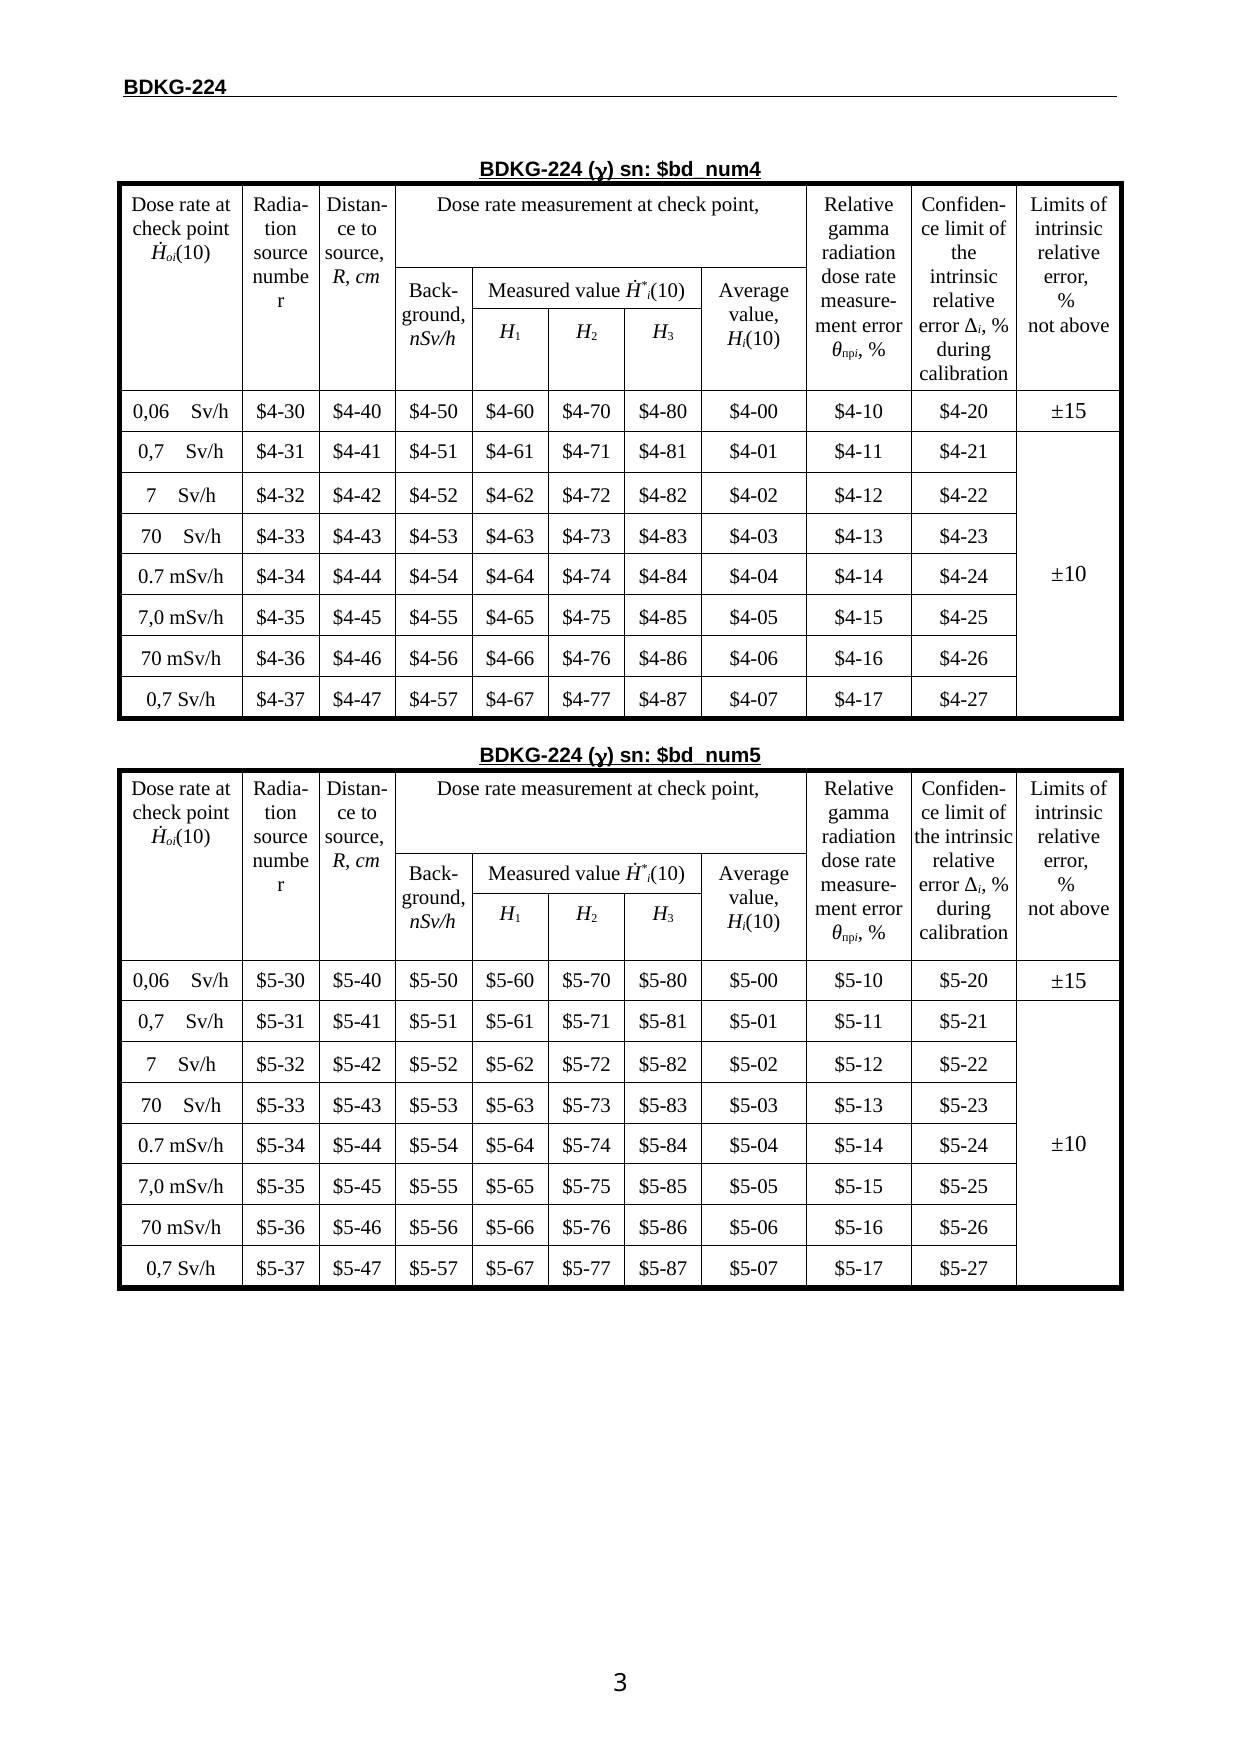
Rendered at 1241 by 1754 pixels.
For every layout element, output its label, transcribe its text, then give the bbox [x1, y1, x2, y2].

table_cell Limits of intrinsic relative error, % not above [1017, 773, 1119, 959]
table_cell $5-16 [807, 1205, 911, 1245]
table_cell Dose rate measurement at check point, [396, 186, 806, 267]
table_cell $4-42 [320, 473, 395, 513]
table_cell Average value, Hi(10) [702, 854, 806, 959]
table_cell $4-01 [702, 432, 806, 472]
table_cell $5-13 [807, 1083, 911, 1122]
table_cell $4-71 [549, 432, 624, 472]
table_cell H3 [625, 894, 701, 959]
table_cell $5-44 [320, 1124, 395, 1163]
table_cell $5-00 [702, 961, 806, 1000]
table_cell $5-77 [549, 1246, 624, 1285]
table_cell $4-87 [625, 677, 701, 716]
table_cell $5-14 [807, 1124, 911, 1163]
table_cell $4-43 [320, 514, 395, 553]
table_cell $5-03 [702, 1083, 806, 1122]
table_cell Radia-tion source number [243, 773, 319, 959]
table_cell $5-52 [396, 1042, 472, 1082]
table_cell $5-72 [549, 1042, 624, 1082]
table_header BDKG-224 () sn: $bd_num5 [119, 721, 1121, 767]
table_cell $4-16 [807, 636, 911, 676]
table_cell $4-24 [912, 554, 1016, 594]
table_cell $4-35 [243, 595, 319, 635]
table_cell $5-04 [702, 1124, 806, 1163]
table_cell $5-32 [243, 1042, 319, 1082]
table_cell $4-23 [912, 514, 1016, 553]
table_cell $5-34 [243, 1124, 319, 1163]
table_cell $5-21 [912, 1001, 1016, 1041]
table_cell $5-24 [912, 1124, 1016, 1163]
table_cell $4-15 [807, 595, 911, 635]
table_cell $4-50 [396, 391, 472, 431]
table_cell $5-64 [473, 1124, 548, 1163]
table_cell $5-76 [549, 1205, 624, 1245]
table_cell $5-27 [912, 1246, 1016, 1285]
table_cell $4-44 [320, 554, 395, 594]
table_cell $4-25 [912, 595, 1016, 635]
table_cell H1 [473, 894, 548, 959]
table_cell 0,7 Sv/h [122, 1001, 242, 1041]
table_cell $4-33 [243, 514, 319, 553]
table_cell $4-22 [912, 473, 1016, 513]
table_cell $4-82 [625, 473, 701, 513]
table_cell $4-26 [912, 636, 1016, 676]
table_cell $5-66 [473, 1205, 548, 1245]
table_cell 0,06 Sv/h [122, 391, 242, 431]
table_cell $5-53 [396, 1083, 472, 1122]
table_cell 0,7 Sv/h [122, 1246, 242, 1285]
table_cell $4-51 [396, 432, 472, 472]
table_cell H2 [549, 309, 624, 390]
table_cell $5-31 [243, 1001, 319, 1041]
table_cell Relative gamma radiation dose rate measure-ment error θпрi, % [807, 773, 911, 959]
table_cell Distan-ce to source, R, сm [320, 773, 395, 959]
table_cell Confiden-ce limit of the intrinsic relative error Δi, % during calibration [912, 186, 1016, 390]
table_cell $4-32 [243, 473, 319, 513]
table_cell $4-85 [625, 595, 701, 635]
table_cell 70 Sv/h [122, 1083, 242, 1122]
table_cell $5-42 [320, 1042, 395, 1082]
table_cell $4-80 [625, 391, 701, 431]
table_cell ±15 [1017, 961, 1119, 1000]
table_cell $4-41 [320, 432, 395, 472]
table_cell H1 [473, 309, 548, 390]
table_cell $5-20 [912, 961, 1016, 1000]
table_cell $4-66 [473, 636, 548, 676]
table_cell $4-70 [549, 391, 624, 431]
table_cell $5-82 [625, 1042, 701, 1082]
table_cell $5-70 [549, 961, 624, 1000]
table_cell 7 Sv/h [122, 1042, 242, 1082]
table_cell $5-87 [625, 1246, 701, 1285]
table_cell $4-04 [702, 554, 806, 594]
table_cell $4-03 [702, 514, 806, 553]
table_cell $4-17 [807, 677, 911, 716]
table_cell $4-31 [243, 432, 319, 472]
table_cell Average value, Hi(10) [702, 268, 806, 390]
table_cell 7,0 mSv/h [122, 595, 242, 635]
table_cell $5-15 [807, 1164, 911, 1204]
table_cell $5-74 [549, 1124, 624, 1163]
table_cell $4-56 [396, 636, 472, 676]
table_cell $5-07 [702, 1246, 806, 1285]
table_cell Dose rate at check point Ḣoi(10) [122, 773, 242, 959]
table_cell Dose rate measurement at check point, [396, 773, 806, 853]
table_cell $4-63 [473, 514, 548, 553]
table_cell Measured value Ḣ*i(10) [473, 268, 701, 308]
table_cell $5-67 [473, 1246, 548, 1285]
table_cell Back-ground, nSv/h [396, 854, 472, 959]
table_cell $5-57 [396, 1246, 472, 1285]
table_cell $5-35 [243, 1164, 319, 1204]
table_cell 70 mSv/h [122, 1205, 242, 1245]
table_cell $5-54 [396, 1124, 472, 1163]
table_cell $5-56 [396, 1205, 472, 1245]
table_cell $4-55 [396, 595, 472, 635]
table_cell $4-00 [702, 391, 806, 431]
table_cell $5-17 [807, 1246, 911, 1285]
table_cell $4-86 [625, 636, 701, 676]
table_cell H3 [625, 309, 701, 390]
table_cell 0.7 mSv/h [122, 1124, 242, 1163]
table_cell $5-12 [807, 1042, 911, 1082]
table_cell $5-10 [807, 961, 911, 1000]
table_cell $4-05 [702, 595, 806, 635]
table_cell 7 Sv/h [122, 473, 242, 513]
table_cell $4-37 [243, 677, 319, 716]
table_cell $4-84 [625, 554, 701, 594]
table_cell $5-81 [625, 1001, 701, 1041]
table_cell $5-55 [396, 1164, 472, 1204]
table_cell Limits of intrinsic relative error, % not above [1017, 186, 1119, 390]
table_cell $4-13 [807, 514, 911, 553]
table_cell 7,0 mSv/h [122, 1164, 242, 1204]
table_cell $4-67 [473, 677, 548, 716]
table_cell $5-75 [549, 1164, 624, 1204]
table_cell $5-73 [549, 1083, 624, 1122]
table_cell 0,7 Sv/h [122, 432, 242, 472]
table_cell $5-45 [320, 1164, 395, 1204]
table_cell $5-63 [473, 1083, 548, 1122]
table_cell $5-80 [625, 961, 701, 1000]
table_cell $5-50 [396, 961, 472, 1000]
table_cell Dose rate at check point Ḣoi(10) [122, 186, 242, 390]
table_cell $4-45 [320, 595, 395, 635]
table_cell $4-40 [320, 391, 395, 431]
table_cell 0.7 mSv/h [122, 554, 242, 594]
table_cell $4-60 [473, 391, 548, 431]
table_cell $5-43 [320, 1083, 395, 1122]
table_cell $5-06 [702, 1205, 806, 1245]
table_cell $4-53 [396, 514, 472, 553]
table_cell $4-83 [625, 514, 701, 553]
table_cell $4-21 [912, 432, 1016, 472]
table_cell Confiden-ce limit of the intrinsic relative error Δi, % during calibration [912, 773, 1016, 959]
table_cell $4-14 [807, 554, 911, 594]
table_cell $5-71 [549, 1001, 624, 1041]
table_cell 70 Sv/h [122, 514, 242, 553]
table_cell Radia-tion source number [243, 186, 319, 390]
table_cell 0,7 Sv/h [122, 677, 242, 716]
table_cell $4-07 [702, 677, 806, 716]
table_cell $5-25 [912, 1164, 1016, 1204]
table_cell Back-ground, nSv/h [396, 268, 472, 390]
table_cell $4-06 [702, 636, 806, 676]
table_cell $5-36 [243, 1205, 319, 1245]
table_cell Measured value Ḣ*i(10) [473, 854, 701, 893]
table_cell $4-02 [702, 473, 806, 513]
table_cell $5-41 [320, 1001, 395, 1041]
table_cell $4-52 [396, 473, 472, 513]
table_cell $4-76 [549, 636, 624, 676]
table_cell Relative gamma radiation dose rate measure-ment error θпрi, % [807, 186, 911, 390]
table_cell $4-61 [473, 432, 548, 472]
table_cell $5-85 [625, 1164, 701, 1204]
table_cell $4-65 [473, 595, 548, 635]
table_cell $4-73 [549, 514, 624, 553]
table_cell $4-74 [549, 554, 624, 594]
table_cell $4-77 [549, 677, 624, 716]
table_cell $4-81 [625, 432, 701, 472]
table_cell $4-12 [807, 473, 911, 513]
table_cell $4-36 [243, 636, 319, 676]
table_cell $4-46 [320, 636, 395, 676]
table_cell $4-72 [549, 473, 624, 513]
table_cell H2 [549, 894, 624, 959]
table_cell $4-64 [473, 554, 548, 594]
table_cell $5-62 [473, 1042, 548, 1082]
table_cell $4-20 [912, 391, 1016, 431]
table_cell $5-37 [243, 1246, 319, 1285]
table_cell 70 mSv/h [122, 636, 242, 676]
table_cell $5-26 [912, 1205, 1016, 1245]
table_cell $5-51 [396, 1001, 472, 1041]
table_cell $4-10 [807, 391, 911, 431]
table_header BDKG-224 () sn: $bd_num4 [119, 135, 1121, 181]
table_cell $4-57 [396, 677, 472, 716]
table_cell $5-46 [320, 1205, 395, 1245]
table_cell $4-11 [807, 432, 911, 472]
table_cell $5-23 [912, 1083, 1016, 1122]
table_cell $5-61 [473, 1001, 548, 1041]
table_cell $5-11 [807, 1001, 911, 1041]
table_cell $5-65 [473, 1164, 548, 1204]
table_cell $4-54 [396, 554, 472, 594]
table_cell $5-05 [702, 1164, 806, 1204]
table_cell ±15 [1017, 391, 1119, 431]
table_cell $4-30 [243, 391, 319, 431]
table_cell $5-22 [912, 1042, 1016, 1082]
table_cell $5-86 [625, 1205, 701, 1245]
table_cell $5-30 [243, 961, 319, 1000]
table_cell $5-60 [473, 961, 548, 1000]
table_cell $5-83 [625, 1083, 701, 1122]
table_cell $5-47 [320, 1246, 395, 1285]
table_cell $4-47 [320, 677, 395, 716]
table_cell Distan-ce to source, R, сm [320, 186, 395, 390]
table_cell $5-40 [320, 961, 395, 1000]
table_cell $4-62 [473, 473, 548, 513]
table_cell $5-02 [702, 1042, 806, 1082]
table_cell 0,06 Sv/h [122, 961, 242, 1000]
table_cell ±10 [1017, 1001, 1119, 1285]
table_cell $5-01 [702, 1001, 806, 1041]
table_cell ±10 [1017, 432, 1119, 716]
table_cell $5-33 [243, 1083, 319, 1122]
table_cell $4-34 [243, 554, 319, 594]
table_cell $5-84 [625, 1124, 701, 1163]
table_cell $4-75 [549, 595, 624, 635]
table_cell $4-27 [912, 677, 1016, 716]
